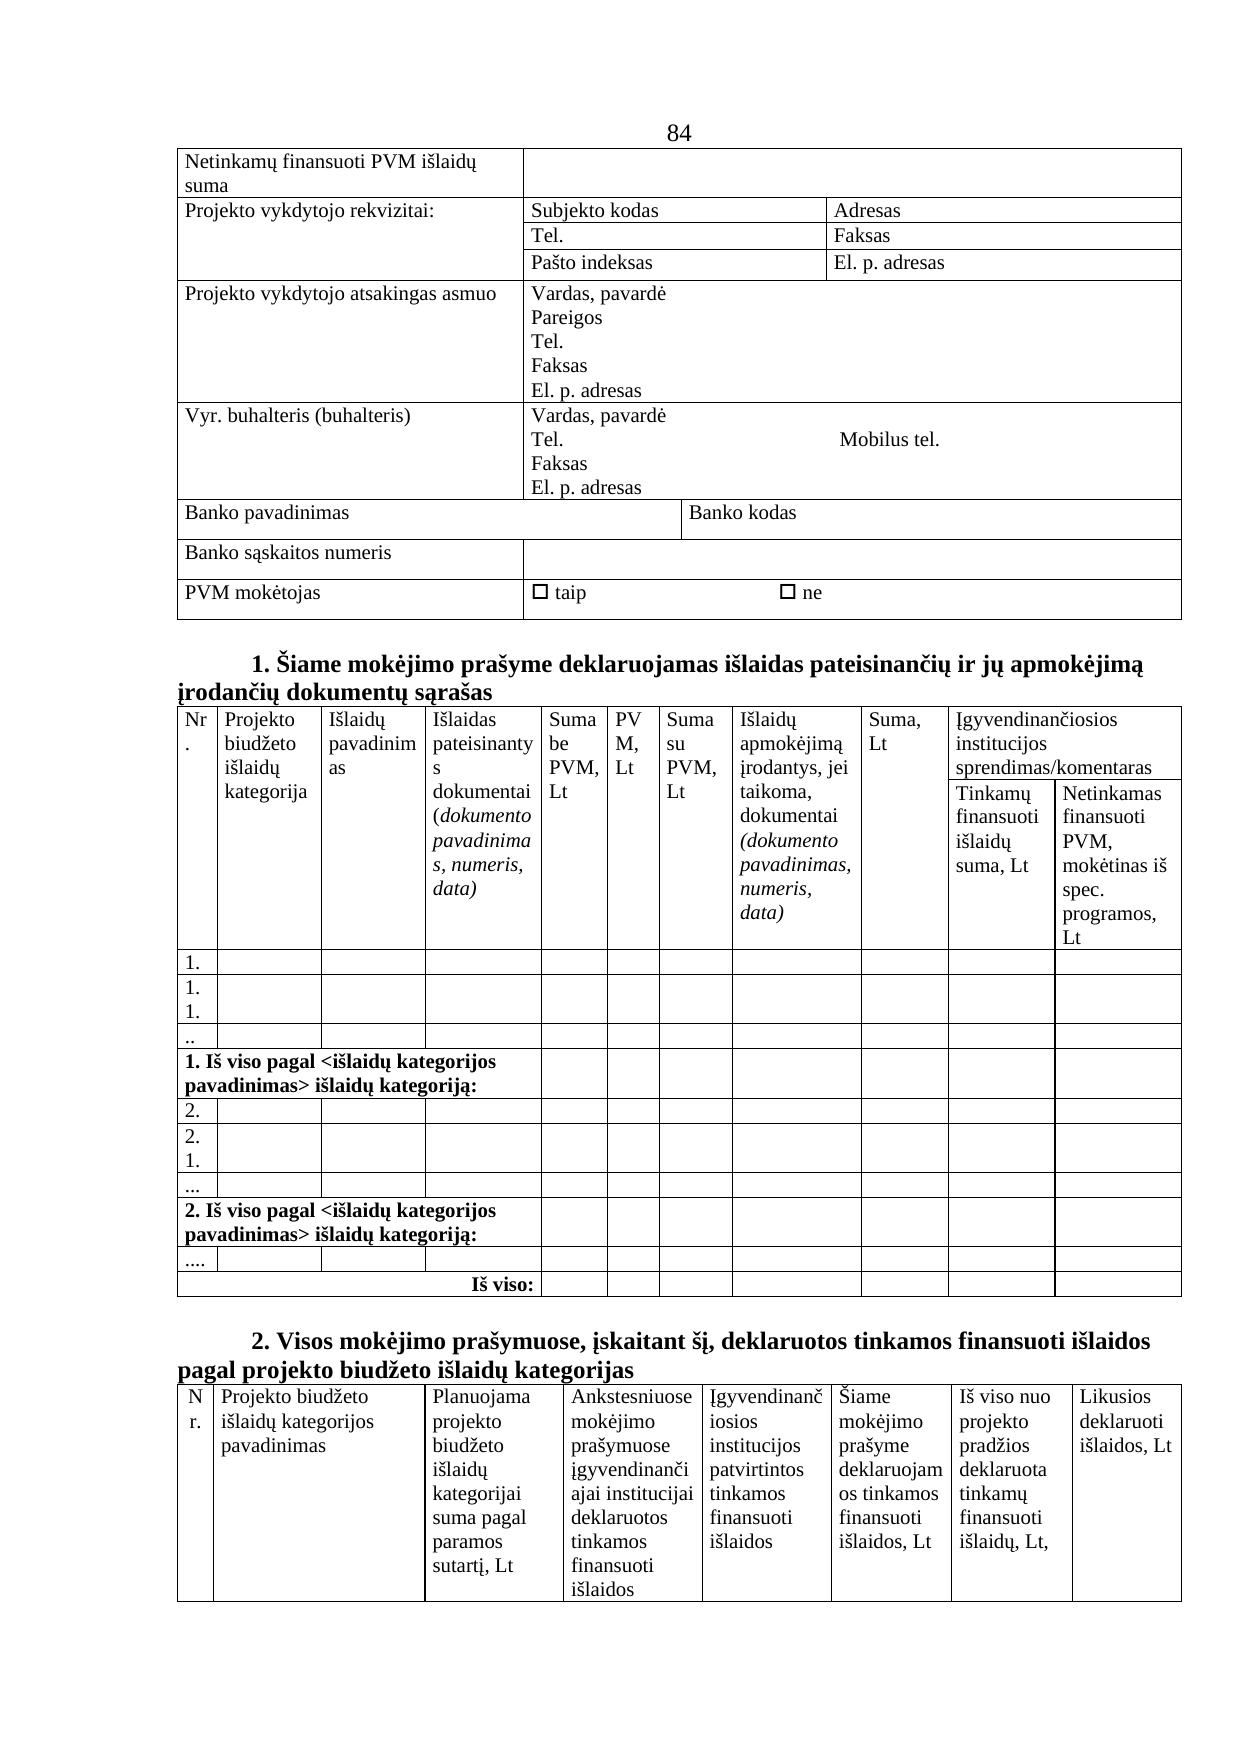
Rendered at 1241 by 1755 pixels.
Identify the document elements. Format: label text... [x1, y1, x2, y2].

table_cell El. p. adresas [827, 250, 1181, 280]
table_cell [322, 1124, 425, 1172]
table_cell [660, 1099, 732, 1122]
table_cell Iš viso: [178, 1272, 541, 1296]
text 1. Šiame mokėjimo prašyme deklaruojamas išlaidas pateisinančių ir jų apmokėjimą įrodančių dokumentų sąrašas [177, 649, 1181, 706]
table_cell [733, 1272, 861, 1296]
table_cell ... [178, 1173, 217, 1197]
table_cell Banko sąskaitos numeris [178, 540, 523, 579]
table_cell [949, 1099, 1054, 1122]
table_cell [949, 950, 1054, 974]
table_cell [218, 1024, 321, 1048]
table_cell [524, 149, 1181, 197]
table_cell [426, 975, 541, 1023]
table_cell [218, 1173, 321, 1197]
table_cell [660, 1247, 732, 1271]
table_cell [218, 1124, 321, 1172]
table_cell [949, 975, 1054, 1023]
table_cell [542, 1049, 607, 1097]
table_cell [660, 1198, 732, 1246]
table_cell [542, 1247, 607, 1271]
table_cell [733, 975, 861, 1023]
table_cell [733, 950, 861, 974]
table_cell [733, 1247, 861, 1271]
table_header Projekto biudžeto išlaidų kategorijos pavadinimas [214, 1385, 424, 1601]
table_cell PVM mokėtojas [178, 580, 523, 619]
table_header Suma, Lt [862, 707, 948, 949]
table_cell Projekto vykdytojo rekvizitai: [178, 198, 523, 280]
table_cell [660, 975, 732, 1023]
table_cell [733, 1049, 861, 1097]
table_cell [608, 1173, 659, 1197]
table_cell .. [178, 1024, 217, 1048]
table_cell Subjekto kodas [524, 198, 826, 222]
table_cell [426, 1173, 541, 1197]
table_cell [660, 1024, 732, 1048]
table_cell [322, 1173, 425, 1197]
table_header Išlaidų pavadinimas [322, 707, 425, 949]
table_cell Vardas, pavardė Pareigos Tel. Faksas El. p. adresas [524, 281, 1181, 402]
table_cell 1. [178, 950, 217, 974]
table_cell Faksas [827, 223, 1181, 249]
table_header Likusios deklaruoti išlaidos, Lt [1073, 1385, 1181, 1601]
table_cell [542, 1198, 607, 1246]
table_cell [949, 1124, 1054, 1172]
table_cell [524, 540, 1181, 579]
table_cell Projekto vykdytojo atsakingas asmuo [178, 281, 523, 402]
table_cell [542, 975, 607, 1023]
table_cell [218, 950, 321, 974]
table_cell Netinkamas finansuoti PVM, mokėtinas iš spec. programos, Lt [1056, 780, 1181, 949]
table_cell [608, 1198, 659, 1246]
table_header Iš viso nuo projekto pradžios deklaruota tinkamų finansuoti išlaidų, Lt, [952, 1385, 1072, 1601]
table_cell [542, 1124, 607, 1172]
table_header Nr. [178, 707, 217, 949]
table_cell [733, 1173, 861, 1197]
table_cell [322, 1024, 425, 1048]
table_cell [862, 1173, 948, 1197]
table_cell [608, 1049, 659, 1097]
table_cell [542, 1173, 607, 1197]
table_cell [426, 1024, 541, 1048]
table_cell Banko kodas [682, 500, 1181, 539]
table_cell [1056, 950, 1181, 974]
table_header Projekto biudžeto išlaidų kategorija [218, 707, 321, 949]
table_cell [1056, 1124, 1181, 1172]
table_cell [949, 1173, 1054, 1197]
table_cell [426, 1247, 541, 1271]
table_header Šiame mokėjimo prašyme deklaruojamos tinkamos finansuoti išlaidos, Lt [832, 1385, 951, 1601]
table_cell [608, 1247, 659, 1271]
table_cell [1056, 975, 1181, 1023]
table_cell [322, 975, 425, 1023]
table_cell [949, 1198, 1054, 1246]
table_cell [949, 1024, 1054, 1048]
table_cell [660, 1173, 732, 1197]
table_cell [862, 1049, 948, 1097]
table_cell [542, 950, 607, 974]
table_cell 2. Iš viso pagal <išlaidų kategorijos pavadinimas> išlaidų kategoriją: [178, 1198, 541, 1246]
table_header Išlaidų apmokėjimą įrodantys, jei taikoma, dokumentai (dokumento pavadinimas, numeris, data) [733, 707, 861, 949]
table_cell [608, 950, 659, 974]
table_cell [733, 1024, 861, 1048]
table_cell [660, 1124, 732, 1172]
table_header Išlaidas pateisinantys dokumentai (dokumento pavadinimas, numeris, data) [426, 707, 541, 949]
table_header Nr. [178, 1385, 213, 1601]
table_cell o taip o ne [524, 580, 1181, 619]
table_cell [862, 950, 948, 974]
table_cell [660, 950, 732, 974]
table_cell Netinkamų finansuoti PVM išlaidų suma [178, 149, 523, 197]
table_cell [322, 1099, 425, 1122]
table_cell Vardas, pavardė Tel. Mobilus tel. Faksas El. p. adresas [524, 403, 1181, 499]
table_header Ankstesniuose mokėjimo prašymuose įgyvendinančiajai institucijai deklaruotos tinkamos finansuoti išlaidos [564, 1385, 702, 1601]
table_cell [322, 950, 425, 974]
table_header Įgyvendinančiosios institucijos patvirtintos tinkamos finansuoti išlaidos [703, 1385, 831, 1601]
table_cell [862, 1198, 948, 1246]
table_cell 2.1. [178, 1124, 217, 1172]
table_cell [733, 1198, 861, 1246]
table_cell Tel. [524, 223, 826, 249]
table_header Įgyvendinančiosios institucijos sprendimas/komentaras [949, 707, 1181, 779]
table_cell [608, 1024, 659, 1048]
table_cell [542, 1272, 607, 1296]
table_cell [1056, 1173, 1181, 1197]
table_cell [733, 1099, 861, 1122]
table_cell [862, 1272, 948, 1296]
table_header PVM, Lt [608, 707, 659, 949]
table_header Suma su PVM, Lt [660, 707, 732, 949]
table_cell Tinkamų finansuoti išlaidų suma, Lt [949, 780, 1054, 949]
table_cell [218, 1099, 321, 1122]
table_cell [1056, 1198, 1181, 1246]
table_cell [608, 975, 659, 1023]
table_cell [660, 1049, 732, 1097]
table_cell [862, 1124, 948, 1172]
table_cell [862, 1247, 948, 1271]
table_cell Pašto indeksas [524, 250, 826, 280]
table_cell [426, 1124, 541, 1172]
table_cell Vyr. buhalteris (buhalteris) [178, 403, 523, 499]
table_cell [608, 1272, 659, 1296]
table_cell .... [178, 1247, 217, 1271]
table_cell [733, 1124, 861, 1172]
table_cell 1.1. [178, 975, 217, 1023]
table_cell [862, 1099, 948, 1122]
table_header Suma be PVM, Lt [542, 707, 607, 949]
table_cell [426, 950, 541, 974]
table_cell [660, 1272, 732, 1296]
table_cell [1056, 1272, 1181, 1296]
table_cell [608, 1099, 659, 1122]
table_cell [426, 1099, 541, 1122]
table_cell [862, 1024, 948, 1048]
table_cell [949, 1247, 1054, 1271]
table_cell [1056, 1024, 1181, 1048]
table_cell 1. Iš viso pagal <išlaidų kategorijos pavadinimas> išlaidų kategoriją: [178, 1049, 541, 1097]
text 2. Visos mokėjimo prašymuose, įskaitant šį, deklaruotos tinkamos finansuoti išlaidos pagal projekto biudžeto išlaidų kategorijas [177, 1326, 1181, 1383]
table_cell [608, 1124, 659, 1172]
table_cell [1056, 1099, 1181, 1122]
table_cell [949, 1272, 1054, 1296]
table_cell [542, 1099, 607, 1122]
table_cell [949, 1049, 1054, 1097]
table_cell 2. [178, 1099, 217, 1122]
table_cell [1056, 1049, 1181, 1097]
table_cell [862, 975, 948, 1023]
table_cell [218, 975, 321, 1023]
table_cell [218, 1247, 321, 1271]
table_cell [1056, 1247, 1181, 1271]
table_cell [542, 1024, 607, 1048]
table_header Planuojama projekto biudžeto išlaidų kategorijai suma pagal paramos sutartį, Lt [426, 1385, 563, 1601]
table_cell [322, 1247, 425, 1271]
table_cell Adresas [827, 198, 1181, 222]
table_cell Banko pavadinimas [178, 500, 681, 539]
